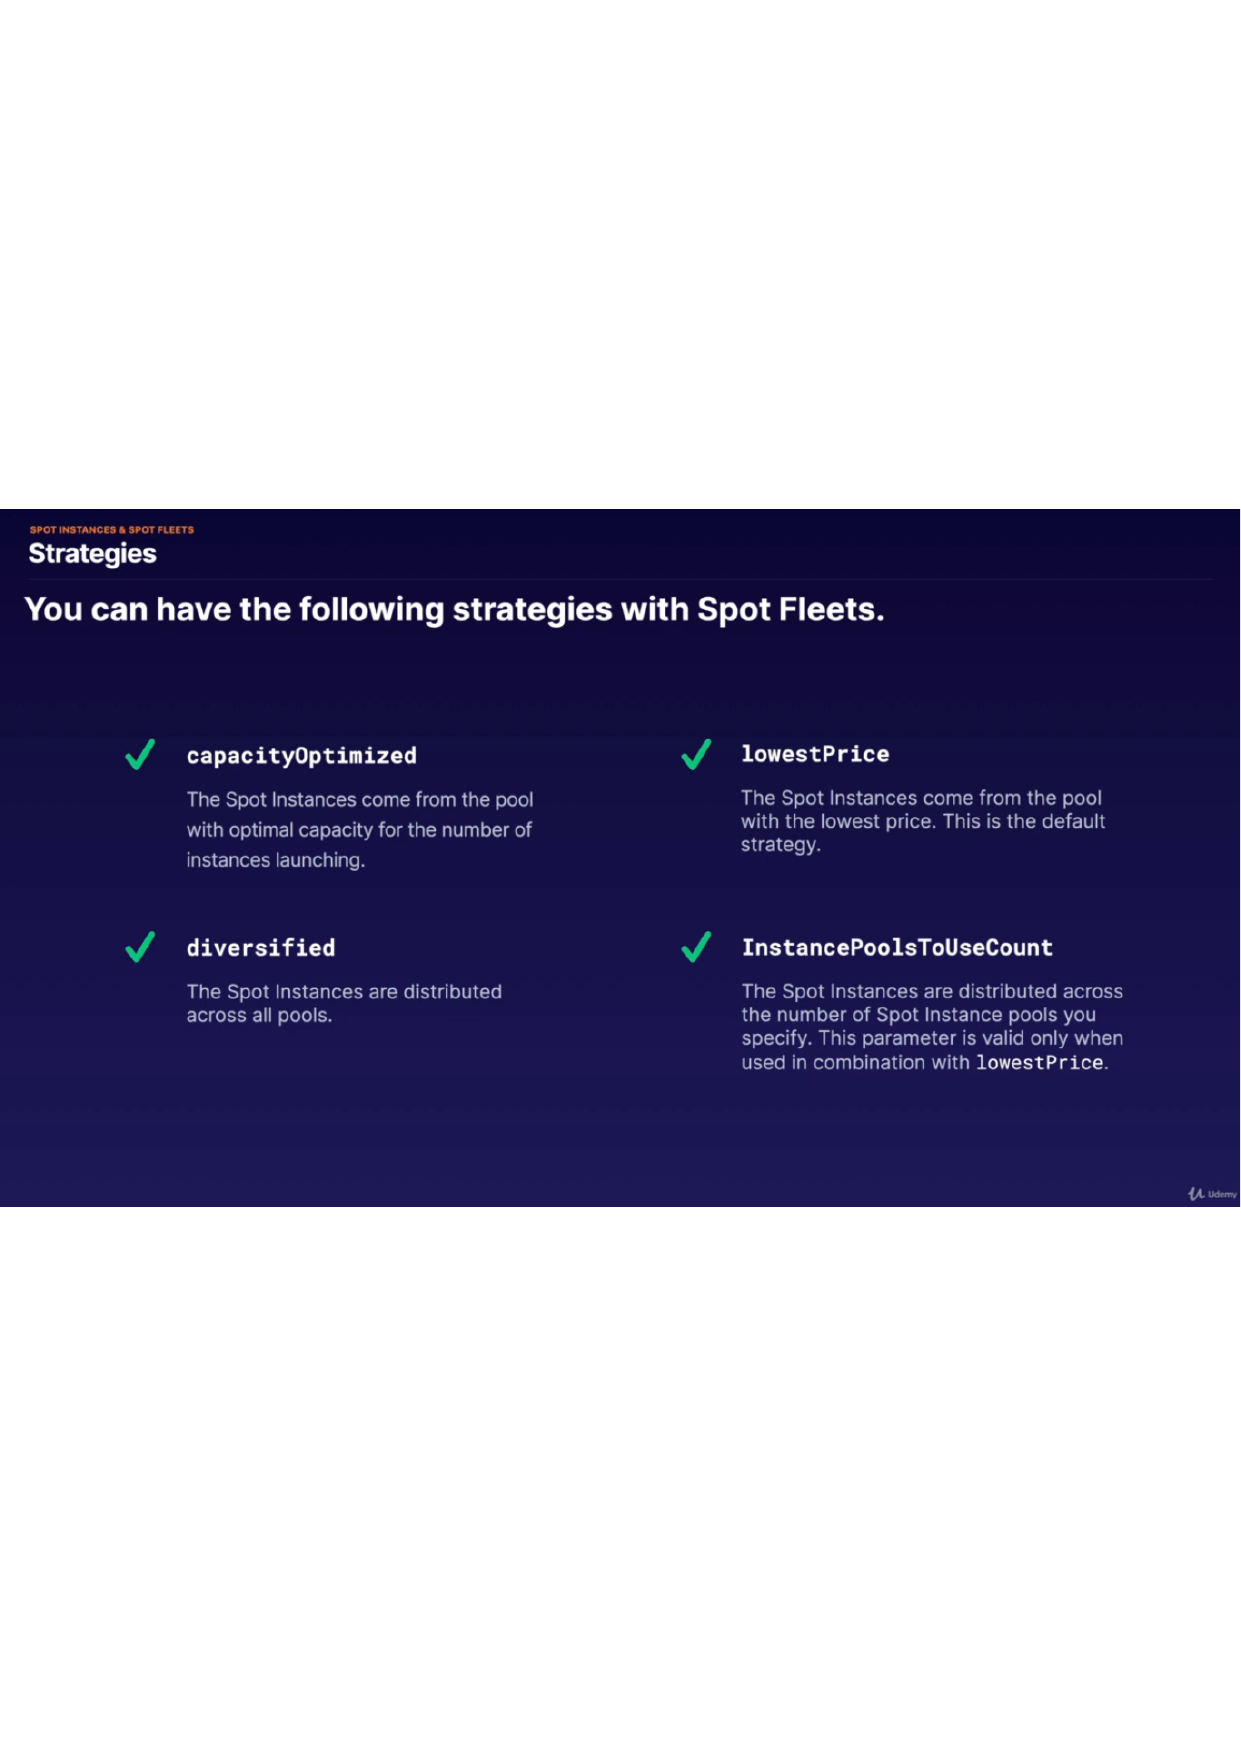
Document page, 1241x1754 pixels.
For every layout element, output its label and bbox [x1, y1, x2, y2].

picture [0, 509, 1241, 1207]
